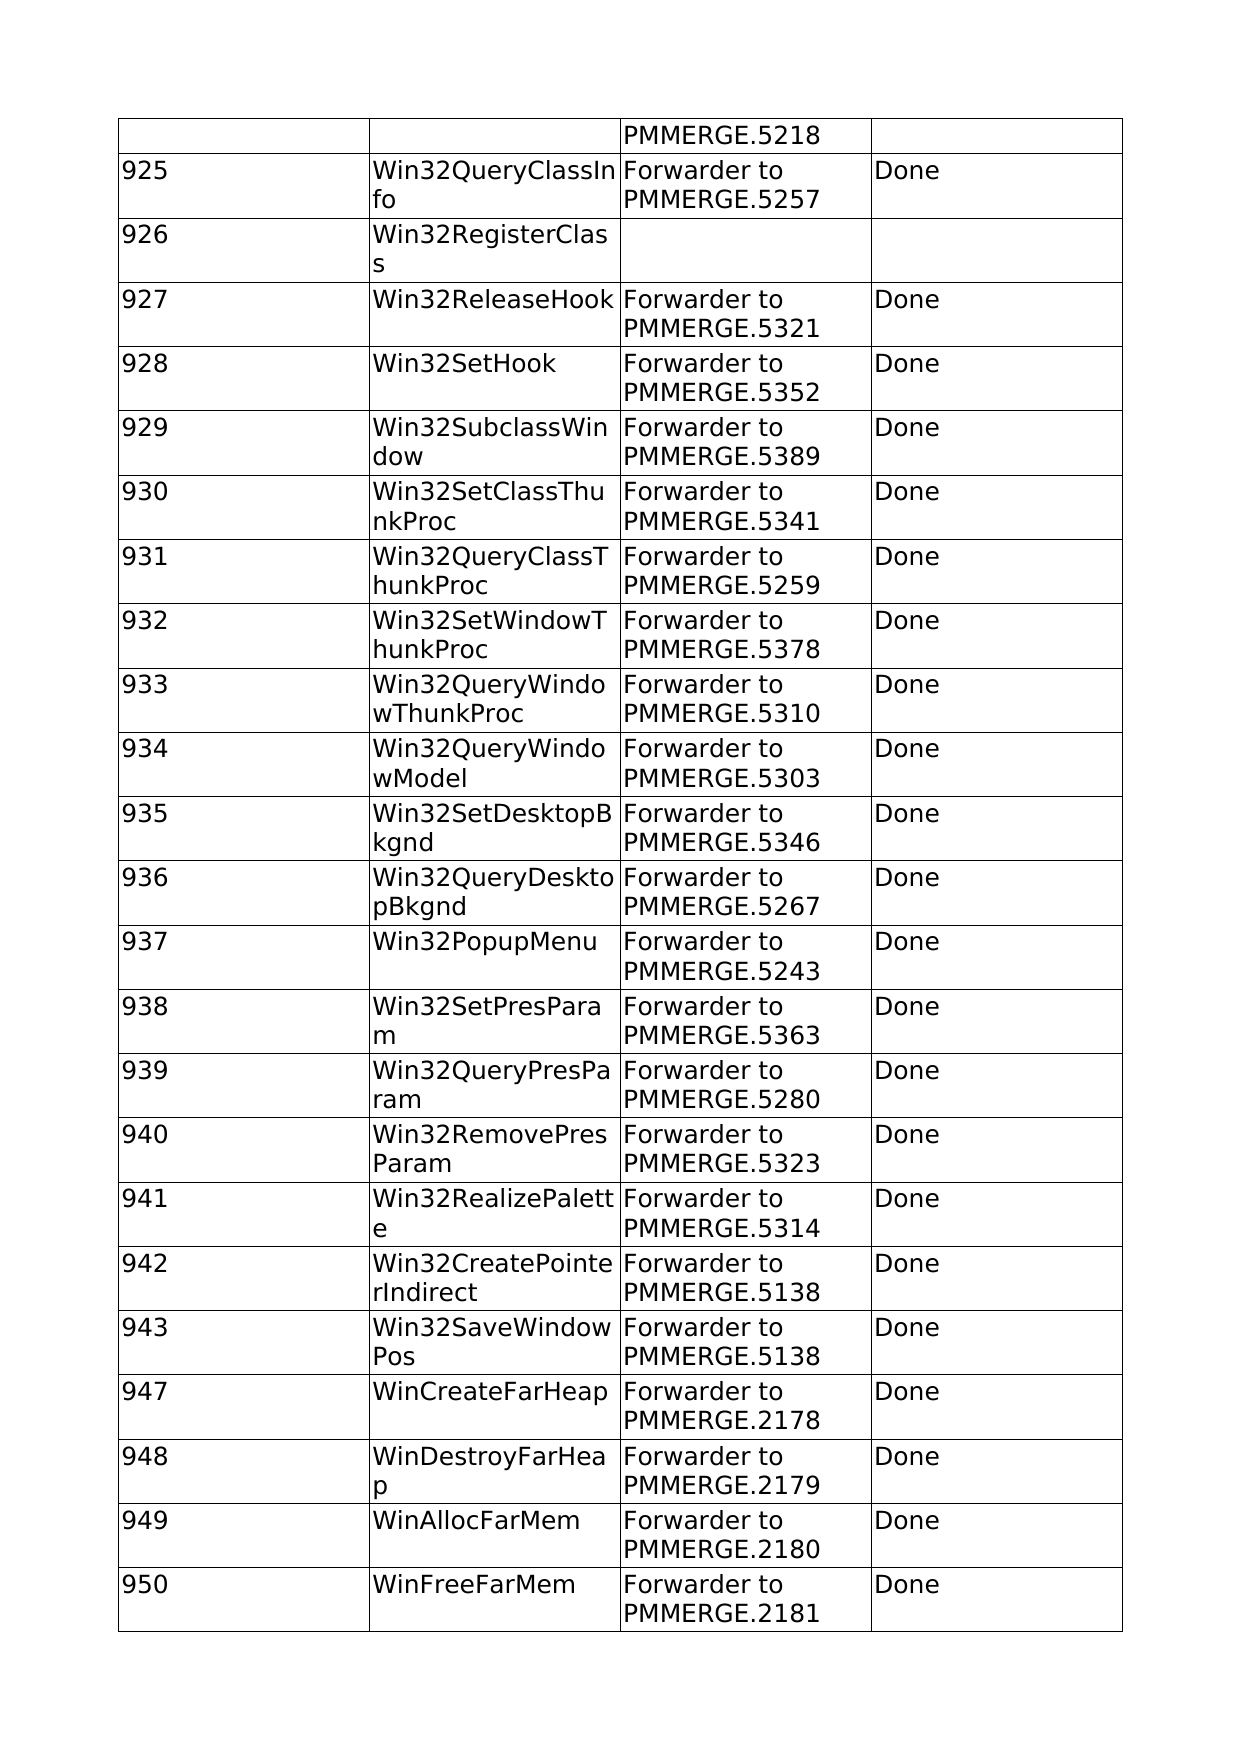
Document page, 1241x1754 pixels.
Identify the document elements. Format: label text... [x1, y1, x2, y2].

table_cell Done [872, 926, 1122, 989]
table_cell Win32SetWindowThunkProc [370, 604, 620, 667]
table_cell [370, 119, 620, 153]
table_cell 929 [119, 411, 369, 474]
table_cell 928 [119, 347, 369, 410]
table_cell Forwarder to PMMERGE.5259 [621, 540, 871, 603]
table_cell 931 [119, 540, 369, 603]
table_cell 935 [119, 797, 369, 860]
table_cell Win32SubclassWindow [370, 411, 620, 474]
table_cell 938 [119, 990, 369, 1053]
table_cell Win32PopupMenu [370, 926, 620, 989]
table_cell 925 [119, 154, 369, 217]
table_cell Win32CreatePointerIndirect [370, 1247, 620, 1310]
table_cell 934 [119, 733, 369, 796]
table_cell Forwarder to PMMERGE.2180 [621, 1504, 871, 1567]
table_cell Done [872, 861, 1122, 924]
table_cell Win32RemovePresParam [370, 1118, 620, 1182]
table_cell 930 [119, 476, 369, 539]
table_cell Done [872, 604, 1122, 667]
table_cell Done [872, 347, 1122, 410]
table_cell Win32SetPresParam [370, 990, 620, 1053]
table_cell Win32ReleaseHook [370, 283, 620, 346]
table_cell Win32QueryClassThunkProc [370, 540, 620, 603]
table_cell 926 [119, 219, 369, 282]
table_cell Win32QueryPresParam [370, 1054, 620, 1117]
table_cell 939 [119, 1054, 369, 1117]
table_cell Done [872, 411, 1122, 474]
table_cell Win32SetClassThunkProc [370, 476, 620, 539]
table_cell 932 [119, 604, 369, 667]
table_cell Forwarder to PMMERGE.5257 [621, 154, 871, 217]
table_cell Forwarder to PMMERGE.2181 [621, 1568, 871, 1631]
table_cell 933 [119, 669, 369, 732]
table_cell Done [872, 1568, 1122, 1631]
table_cell Forwarder to PMMERGE.5389 [621, 411, 871, 474]
table_cell [119, 119, 369, 153]
table_cell WinAllocFarMem [370, 1504, 620, 1567]
table_cell Done [872, 1504, 1122, 1567]
table_cell Done [872, 154, 1122, 217]
table_cell Forwarder to PMMERGE.5352 [621, 347, 871, 410]
table_cell Forwarder to PMMERGE.5138 [621, 1311, 871, 1374]
table_cell Forwarder to PMMERGE.5378 [621, 604, 871, 667]
table_cell Done [872, 797, 1122, 860]
table_cell Win32QueryClassInfo [370, 154, 620, 217]
table_cell 942 [119, 1247, 369, 1310]
table_cell [621, 219, 871, 282]
table_cell 941 [119, 1183, 369, 1246]
table_cell Win32SetHook [370, 347, 620, 410]
table_cell WinFreeFarMem [370, 1568, 620, 1631]
table_cell Done [872, 1118, 1122, 1182]
table_cell Forwarder to PMMERGE.2179 [621, 1440, 871, 1503]
table_cell Done [872, 1375, 1122, 1439]
table_cell Forwarder to PMMERGE.5310 [621, 669, 871, 732]
table_cell Win32SaveWindowPos [370, 1311, 620, 1374]
table_cell [872, 219, 1122, 282]
table_cell Done [872, 733, 1122, 796]
table_cell 948 [119, 1440, 369, 1503]
table_cell 937 [119, 926, 369, 989]
table_cell Done [872, 1183, 1122, 1246]
table_cell Win32RealizePalette [370, 1183, 620, 1246]
table_cell Forwarder to PMMERGE.5346 [621, 797, 871, 860]
table_cell Forwarder to PMMERGE.5323 [621, 1118, 871, 1182]
table_cell 936 [119, 861, 369, 924]
table_cell Done [872, 990, 1122, 1053]
table_cell Forwarder to PMMERGE.5303 [621, 733, 871, 796]
table_cell WinDestroyFarHeap [370, 1440, 620, 1503]
table_cell 947 [119, 1375, 369, 1439]
table_cell Forwarder to PMMERGE.5138 [621, 1247, 871, 1310]
table_cell 940 [119, 1118, 369, 1182]
table_cell Win32SetDesktopBkgnd [370, 797, 620, 860]
table_cell Forwarder to PMMERGE.2178 [621, 1375, 871, 1439]
table_cell Forwarder to PMMERGE.5267 [621, 861, 871, 924]
table_cell Forwarder to PMMERGE.5314 [621, 1183, 871, 1246]
table_cell Win32RegisterClass [370, 219, 620, 282]
table_cell [872, 119, 1122, 153]
table_cell Done [872, 476, 1122, 539]
table_cell 943 [119, 1311, 369, 1374]
table_cell 950 [119, 1568, 369, 1631]
table_cell Forwarder to PMMERGE.5363 [621, 990, 871, 1053]
table_cell Forwarder to PMMERGE.5243 [621, 926, 871, 989]
table_cell Win32QueryWindowThunkProc [370, 669, 620, 732]
table_cell Done [872, 1440, 1122, 1503]
table_cell PMMERGE.5218 [621, 119, 871, 153]
table_cell Done [872, 1054, 1122, 1117]
table_cell Forwarder to PMMERGE.5280 [621, 1054, 871, 1117]
table_cell Done [872, 540, 1122, 603]
table_cell Done [872, 283, 1122, 346]
table_cell WinCreateFarHeap [370, 1375, 620, 1439]
table_cell Done [872, 1247, 1122, 1310]
table_cell Forwarder to PMMERGE.5321 [621, 283, 871, 346]
table_cell Forwarder to PMMERGE.5341 [621, 476, 871, 539]
table_cell Done [872, 669, 1122, 732]
table_cell 949 [119, 1504, 369, 1567]
table_cell Done [872, 1311, 1122, 1374]
table_cell Win32QueryWindowModel [370, 733, 620, 796]
table_cell Win32QueryDesktopBkgnd [370, 861, 620, 924]
table_cell 927 [119, 283, 369, 346]
